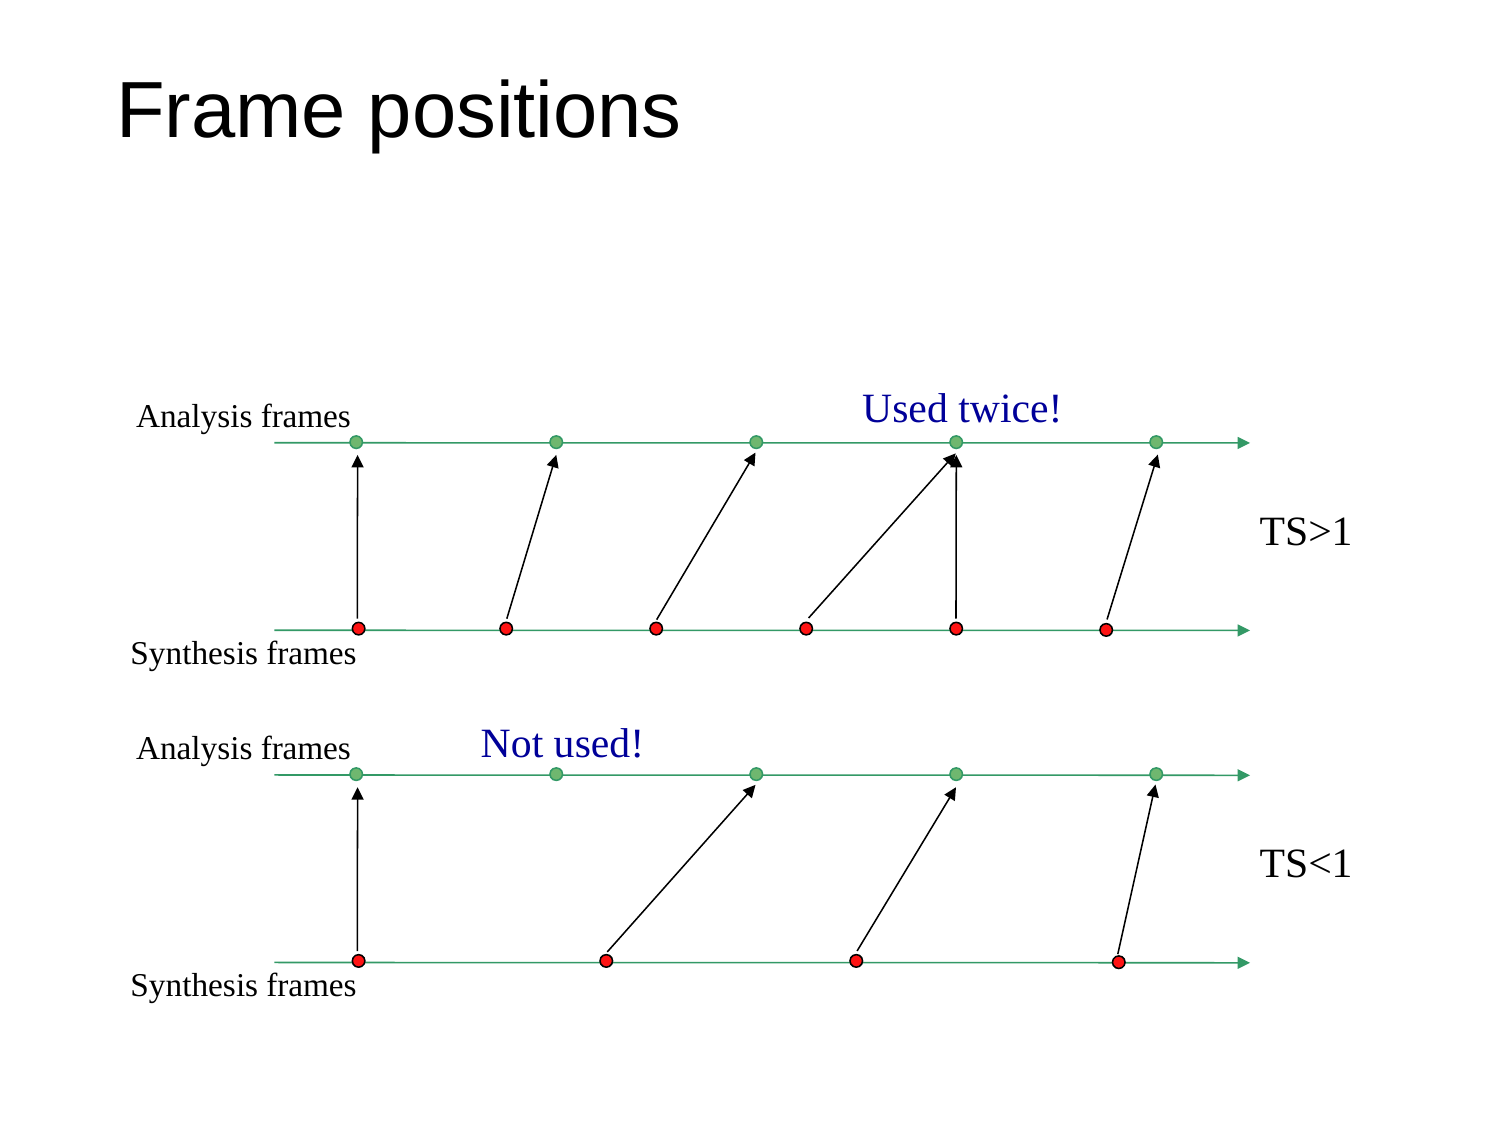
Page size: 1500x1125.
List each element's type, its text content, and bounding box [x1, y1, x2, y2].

title Frame positions [73, 2, 1350, 206]
text_box Analysis frames [99, 387, 388, 443]
text_box [1149, 435, 1163, 449]
text_box [849, 954, 863, 968]
text_box [750, 767, 763, 781]
text_box Used twice! [824, 374, 1101, 440]
text_box Synthesis frames [99, 957, 388, 1013]
text_box [1099, 623, 1113, 637]
text_box [600, 954, 613, 968]
text_box [350, 775, 363, 781]
text_box [750, 435, 763, 449]
text_box TS>1 [1237, 497, 1376, 563]
text_box [550, 775, 563, 781]
text_box [1112, 955, 1126, 969]
text_box TS<1 [1237, 829, 1376, 895]
text_box [649, 622, 663, 635]
text_box [949, 440, 963, 449]
text_box [799, 622, 813, 635]
text_box [549, 435, 563, 449]
text_box [1149, 767, 1163, 781]
text_box Synthesis frames [99, 624, 388, 680]
text_box Analysis frames [99, 719, 388, 775]
text_box [350, 443, 363, 449]
text_box Not used! [450, 709, 676, 775]
text_box [499, 622, 513, 635]
text_box [949, 767, 963, 781]
text_box [949, 622, 963, 635]
